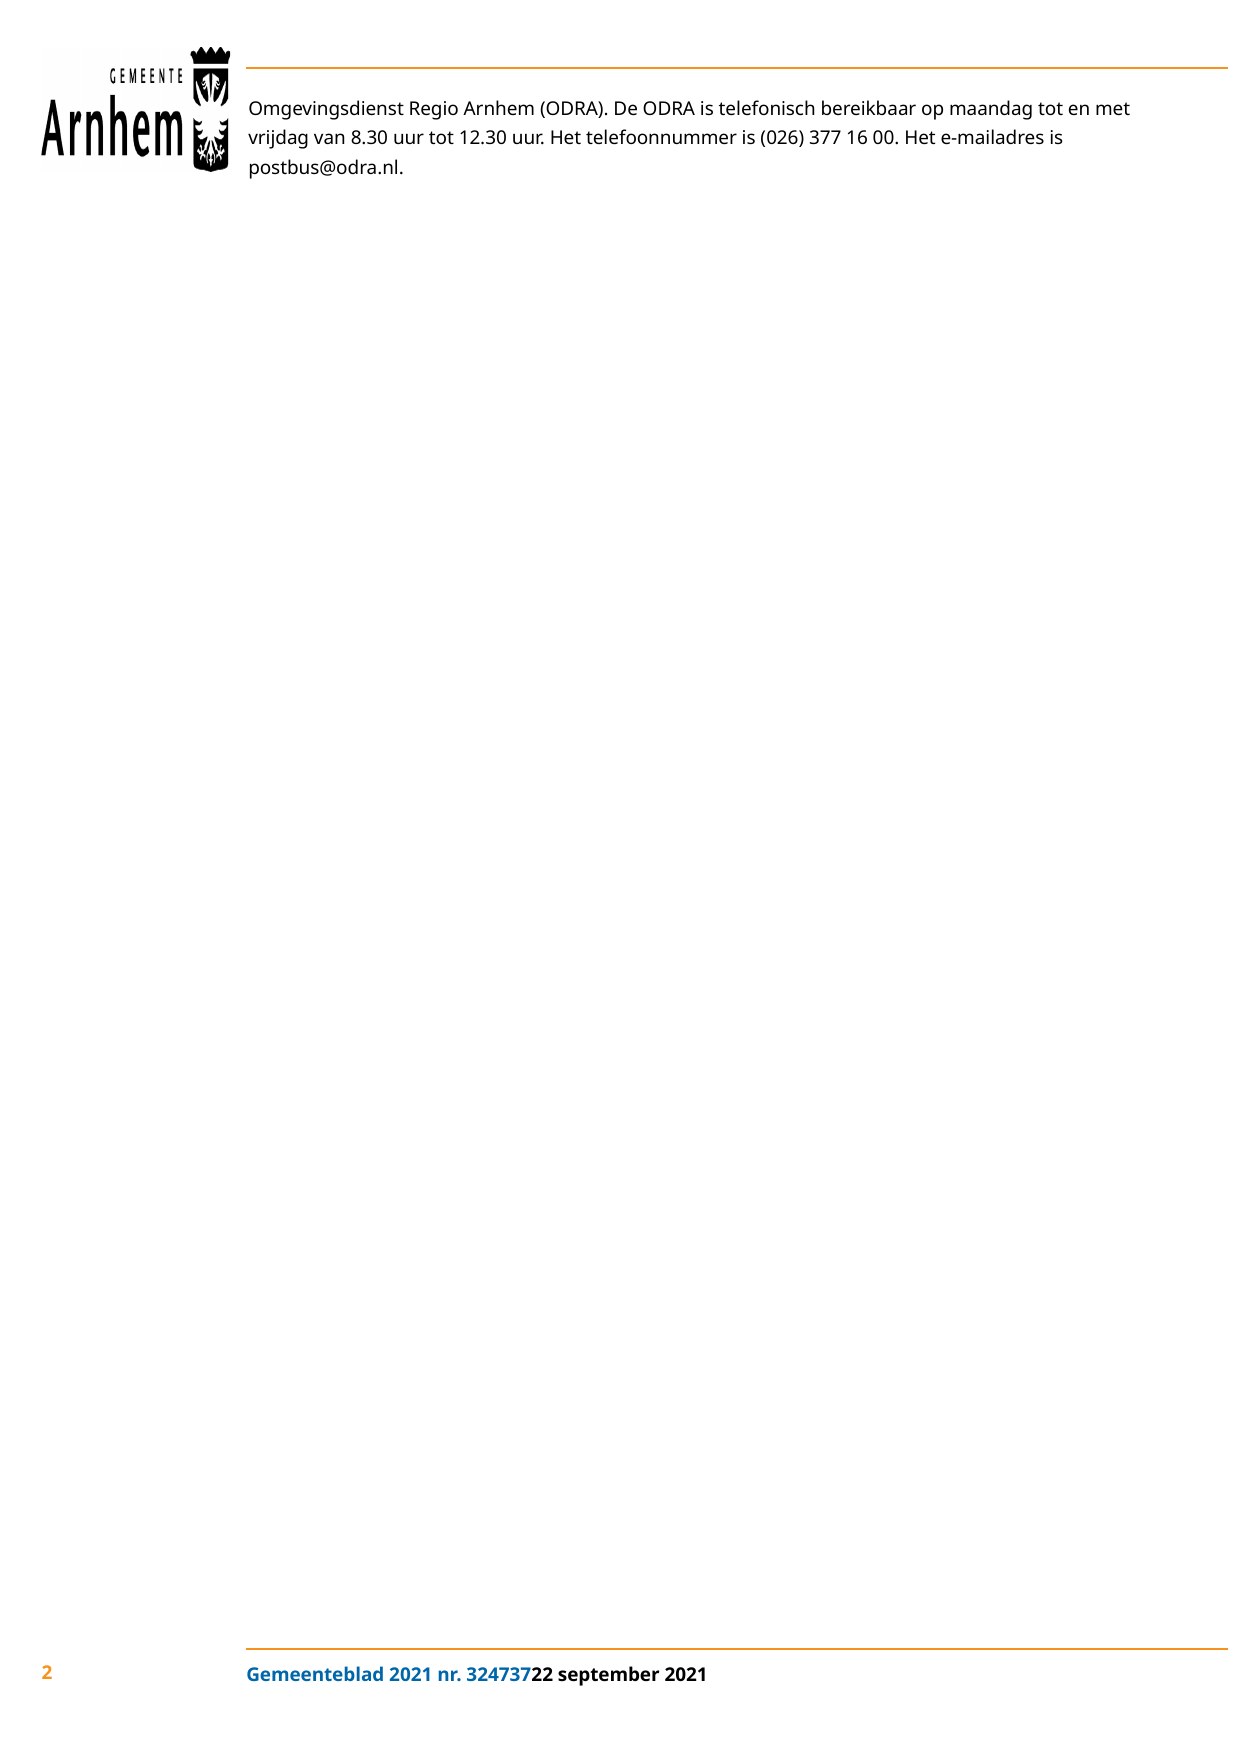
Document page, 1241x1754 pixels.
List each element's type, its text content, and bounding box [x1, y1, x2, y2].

text Omgevingsdienst Regio Arnhem (ODRA). De ODRA is telefonisch bereikbaar op maandag tot en met vrijdag van 8.30 uur tot 12.30 uur. Het telefoonnummer is (026) 377 16 00. Het e-mailadres is postbus@odra.nl. [248, 95, 1152, 180]
picture [41, 47, 231, 172]
